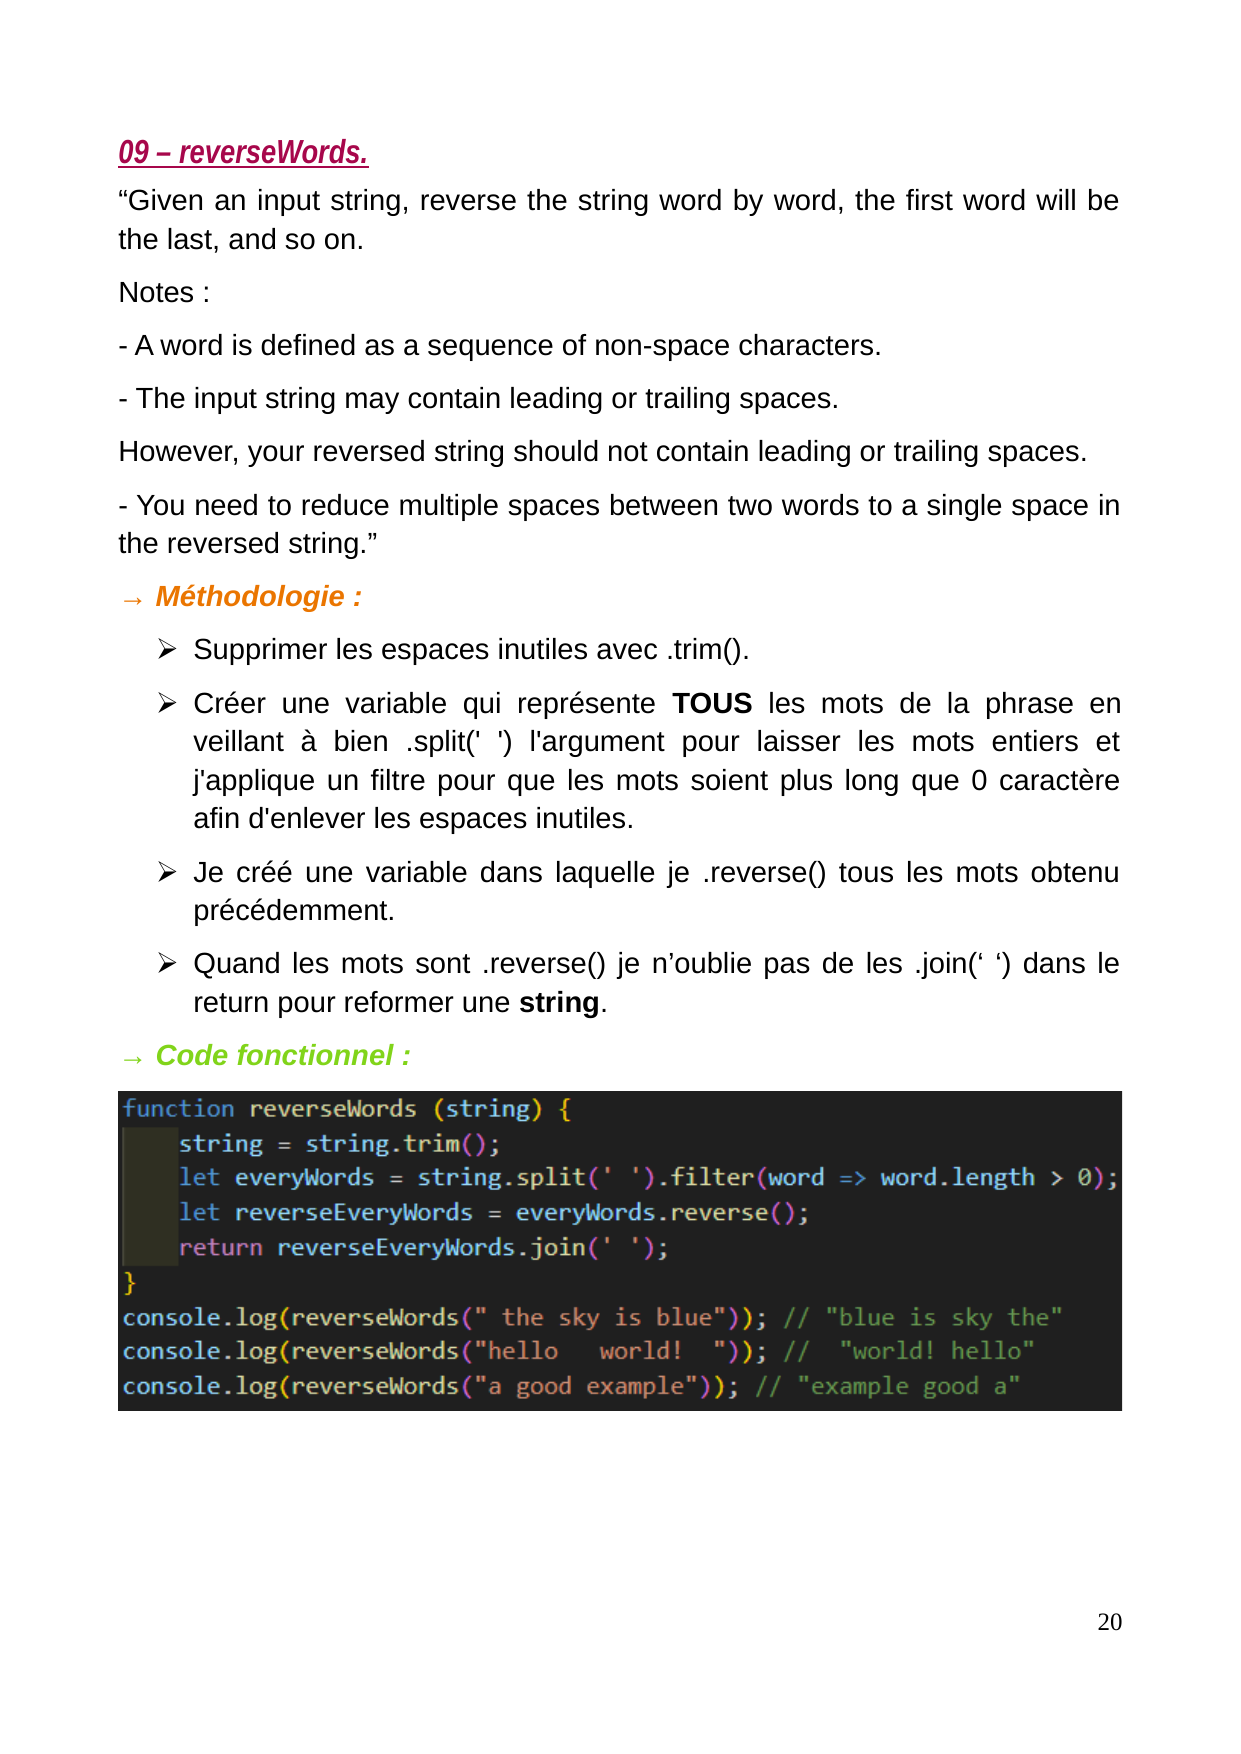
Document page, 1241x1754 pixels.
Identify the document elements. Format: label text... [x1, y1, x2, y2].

subtitle 09 – reverseWords. [118, 133, 1122, 171]
text - The input string may contain leading or trailing spaces. [118, 381, 1122, 415]
text Notes : [118, 275, 1122, 309]
list Je créé une variable dans laquelle je .reverse() tous les mots obtenu précédemment. [156, 855, 1122, 927]
text → Code fonctionnel : [118, 1038, 1122, 1072]
list Quand les mots sont .reverse() je n’oublie pas de les .join(‘ ‘) dans le return pour reformer une string. [156, 947, 1122, 1019]
picture [118, 1091, 1123, 1411]
text → Méthodologie : [118, 579, 1122, 613]
list Supprimer les espaces inutiles avec .trim(). [156, 632, 1122, 666]
text “Given an input string, reverse the string word by word, the first word will be the last, and so on. [118, 183, 1122, 256]
text However, your reversed string should not contain leading or trailing spaces. [118, 434, 1122, 468]
text - A word is defined as a sequence of non-space characters. [118, 328, 1122, 362]
list Créer une variable qui représente TOUS les mots de la phrase en veillant à bien .split(' ') l'argument pour laisser les mots entiers et j'applique un filtre pour que les mots soient plus long que 0 caractère afin d'enlever les espaces inutiles. [156, 686, 1122, 835]
text - You need to reduce multiple spaces between two words to a single space in the reversed string.” [118, 488, 1122, 560]
